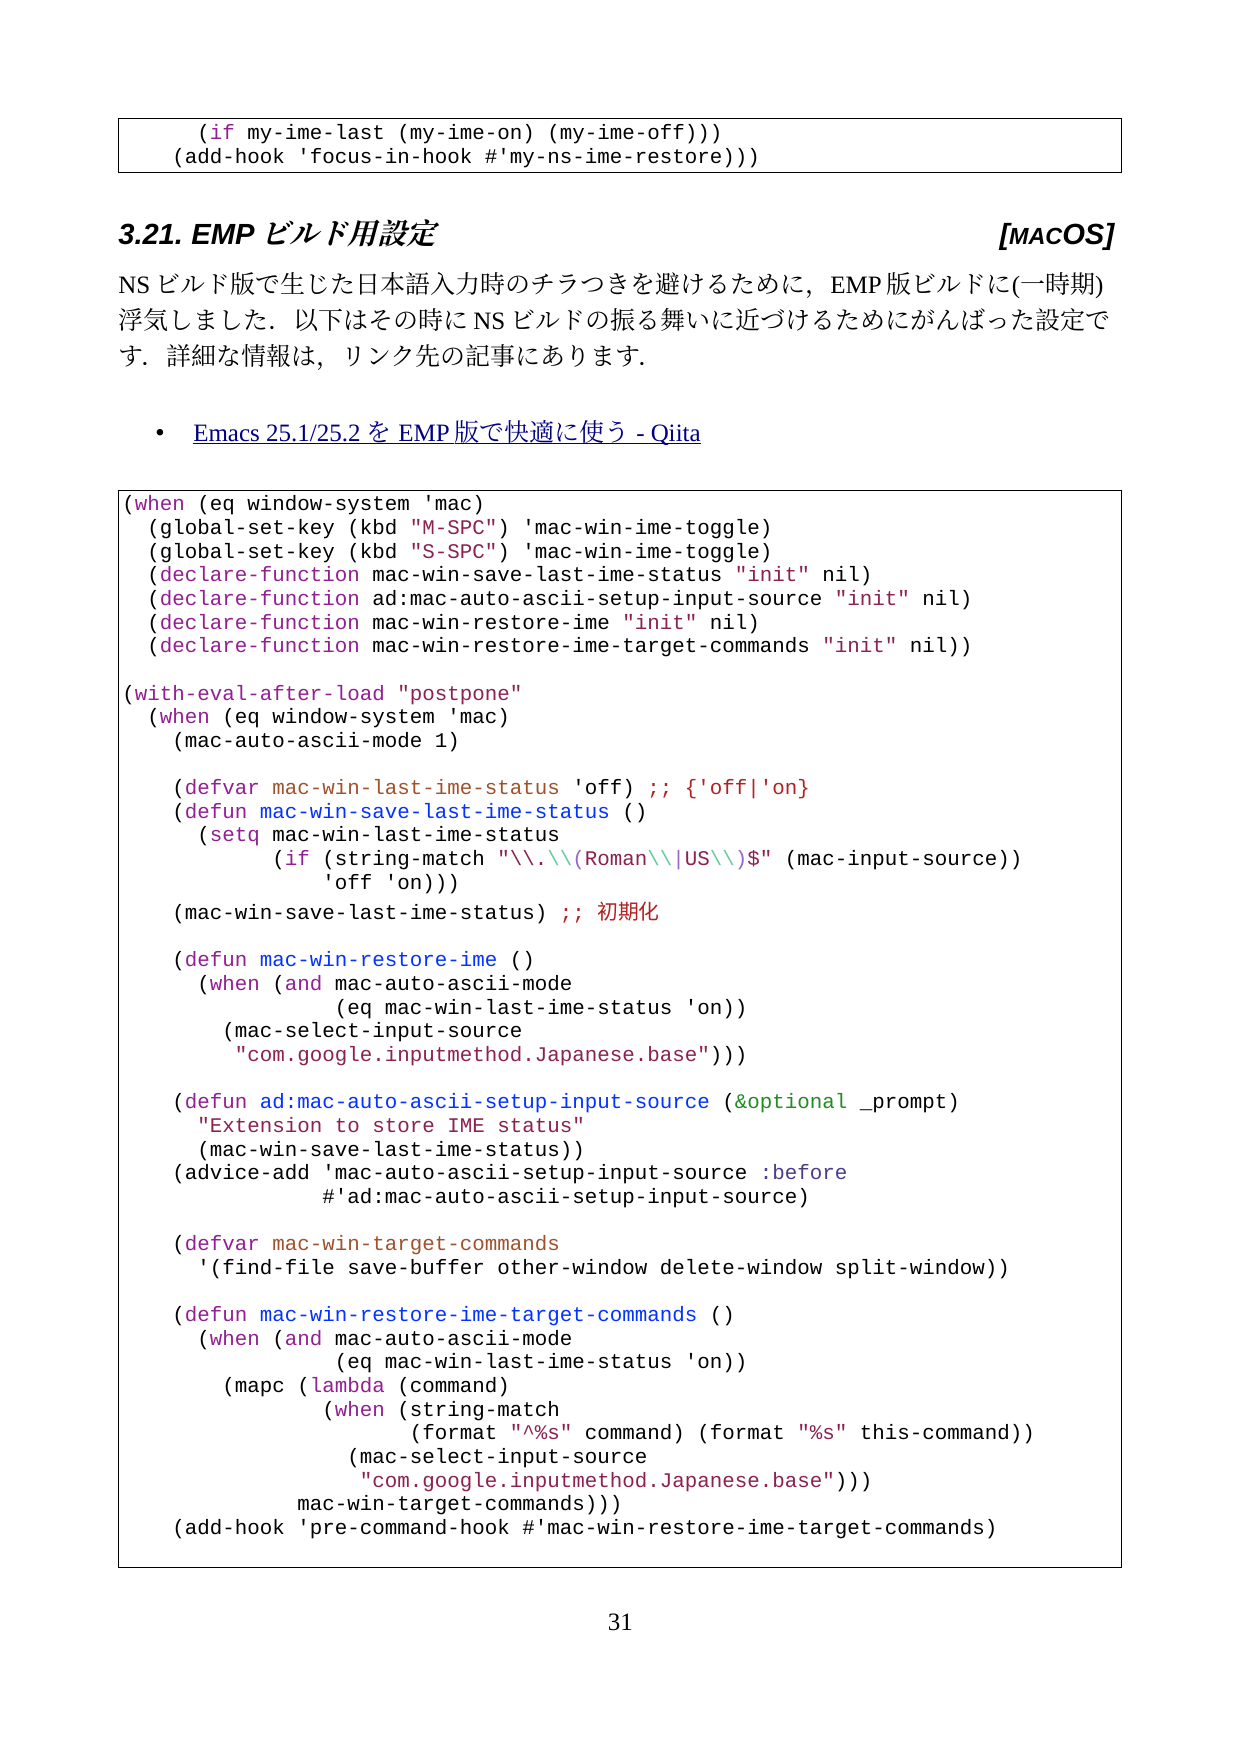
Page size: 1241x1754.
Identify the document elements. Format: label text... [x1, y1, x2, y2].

text (when (eq window-system 'mac) [119, 702, 1121, 726]
text (defvar mac-win-target-commands [119, 1229, 1121, 1253]
text (global-set-key (kbd "S-SPC") 'mac-win-ime-toggle) [119, 537, 1121, 560]
text (defvar mac-win-last-ime-status 'off) ;; {'off|'on} [119, 773, 1121, 797]
text (declare-function mac-win-save-last-ime-status "init" nil) [119, 560, 1121, 584]
text (mac-auto-ascii-mode 1) [119, 726, 1121, 749]
text (mac-win-save-last-ime-status)) [119, 1135, 1121, 1158]
text (mac-win-save-last-ime-status) ;; 初期化 [119, 891, 1121, 922]
text (with-eval-after-load "postpone" [119, 679, 1121, 702]
text (mapc (lambda (command) [119, 1371, 1121, 1395]
text (mac-select-input-source [119, 1442, 1121, 1466]
text '(find-file save-buffer other-window delete-window split-window)) [119, 1253, 1121, 1277]
text (defun ad:mac-auto-ascii-setup-input-source (&optional _prompt) [119, 1087, 1121, 1111]
text (setq mac-win-last-ime-status [119, 821, 1121, 844]
text (declare-function ad:mac-auto-ascii-setup-input-source "init" nil) [119, 584, 1121, 608]
text "com.google.inputmethod.Japanese.base"))) [119, 1466, 1121, 1489]
list Emacs 25.1/25.2 を EMP版で快適に使う - Qiita [156, 414, 1122, 477]
text "Extension to store IME status" [119, 1111, 1121, 1135]
text (advice-add 'mac-auto-ascii-setup-input-source :before [119, 1158, 1121, 1182]
text (eq mac-win-last-ime-status 'on)) [119, 993, 1121, 1016]
text (when (string-match [119, 1395, 1121, 1418]
text (when (and mac-auto-ascii-mode [119, 969, 1121, 993]
text (defun mac-win-restore-ime-target-commands () [119, 1300, 1121, 1324]
text (if (string-match "\\.\\(Roman\\|US\\)$" (mac-input-source)) [119, 844, 1121, 868]
text 'off 'on))) [119, 868, 1121, 891]
text (format "^%s" command) (format "%s" this-command)) [119, 1418, 1121, 1442]
text (defun mac-win-restore-ime () [119, 946, 1121, 969]
text (add-hook 'focus-in-hook #'my-ns-ime-restore))) [119, 142, 1121, 172]
text NSビルド版で生じた日本語入力時のチラつきを避けるために，EMP版ビルドに(一時期)浮気しました．以下はその時にNSビルドの振る舞いに近づけるためにがんばった設定です．詳細な情報は，リンク先の記事にあります． [118, 265, 1122, 402]
text (declare-function mac-win-restore-ime "init" nil) [119, 608, 1121, 631]
text (when (and mac-auto-ascii-mode [119, 1324, 1121, 1347]
text (add-hook 'pre-command-hook #'mac-win-restore-ime-target-commands) [119, 1513, 1121, 1537]
text (global-set-key (kbd "M-SPC") 'mac-win-ime-toggle) [119, 513, 1121, 537]
text (declare-function mac-win-restore-ime-target-commands "init" nil)) [119, 631, 1121, 655]
text (if my-ime-last (my-ime-on) (my-ime-off))) [119, 119, 1121, 142]
subtitle EMPビルド用設定 [macOS] [118, 211, 1122, 253]
text (mac-select-input-source [119, 1016, 1121, 1040]
text mac-win-target-commands))) [119, 1489, 1121, 1513]
text #'ad:mac-auto-ascii-setup-input-source) [119, 1182, 1121, 1206]
text (eq mac-win-last-ime-status 'on)) [119, 1347, 1121, 1371]
text "com.google.inputmethod.Japanese.base"))) [119, 1040, 1121, 1064]
text (defun mac-win-save-last-ime-status () [119, 797, 1121, 821]
text (when (eq window-system 'mac) [119, 491, 1121, 513]
